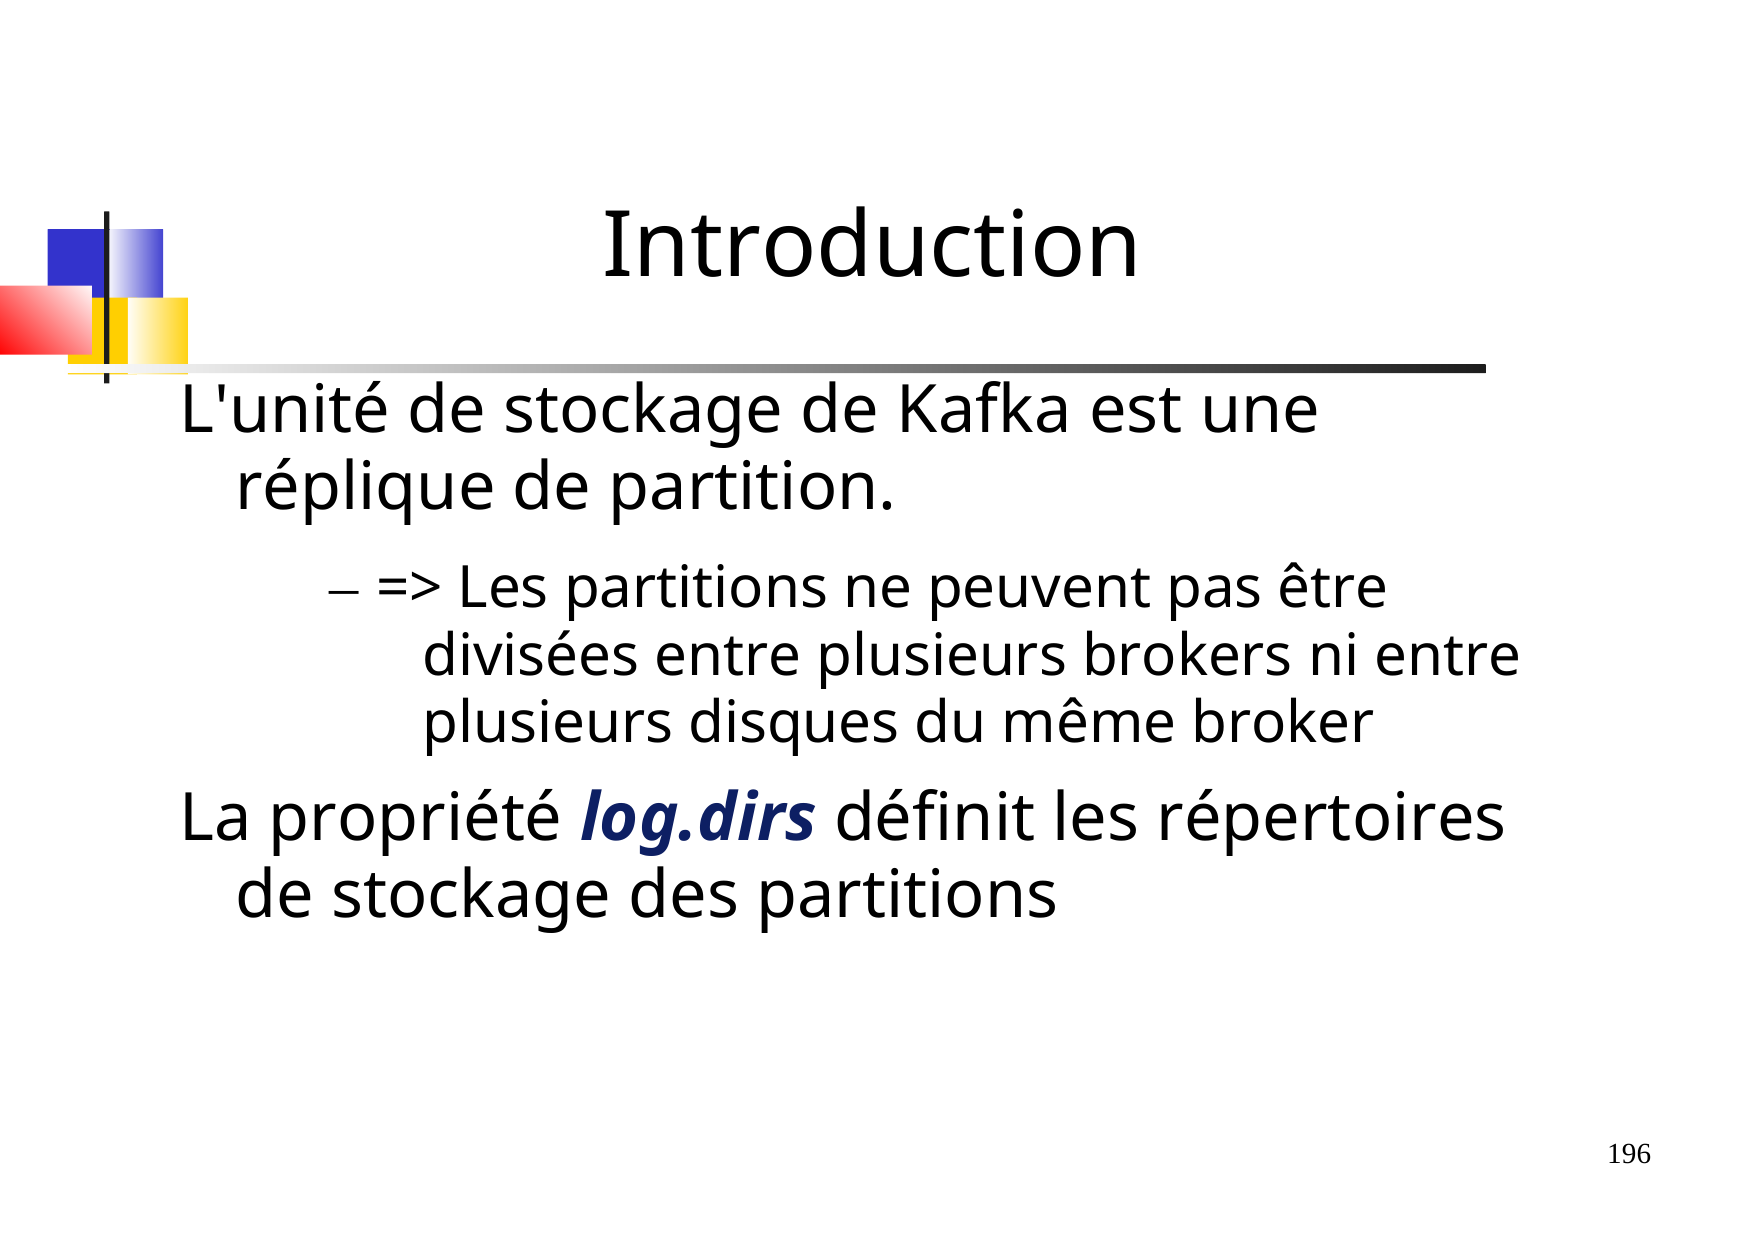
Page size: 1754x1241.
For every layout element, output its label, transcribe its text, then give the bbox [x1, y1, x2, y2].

list L'unité de stockage de Kafka est une réplique de partition. => Les partitions ne peuvent pas être divisées entre plusieurs brokers ni entre plusieurs disques du même broker La propriété log.dirs définit les répertoires de stockage des partitions [179, 371, 1567, 1091]
title Introduction [179, 139, 1567, 351]
